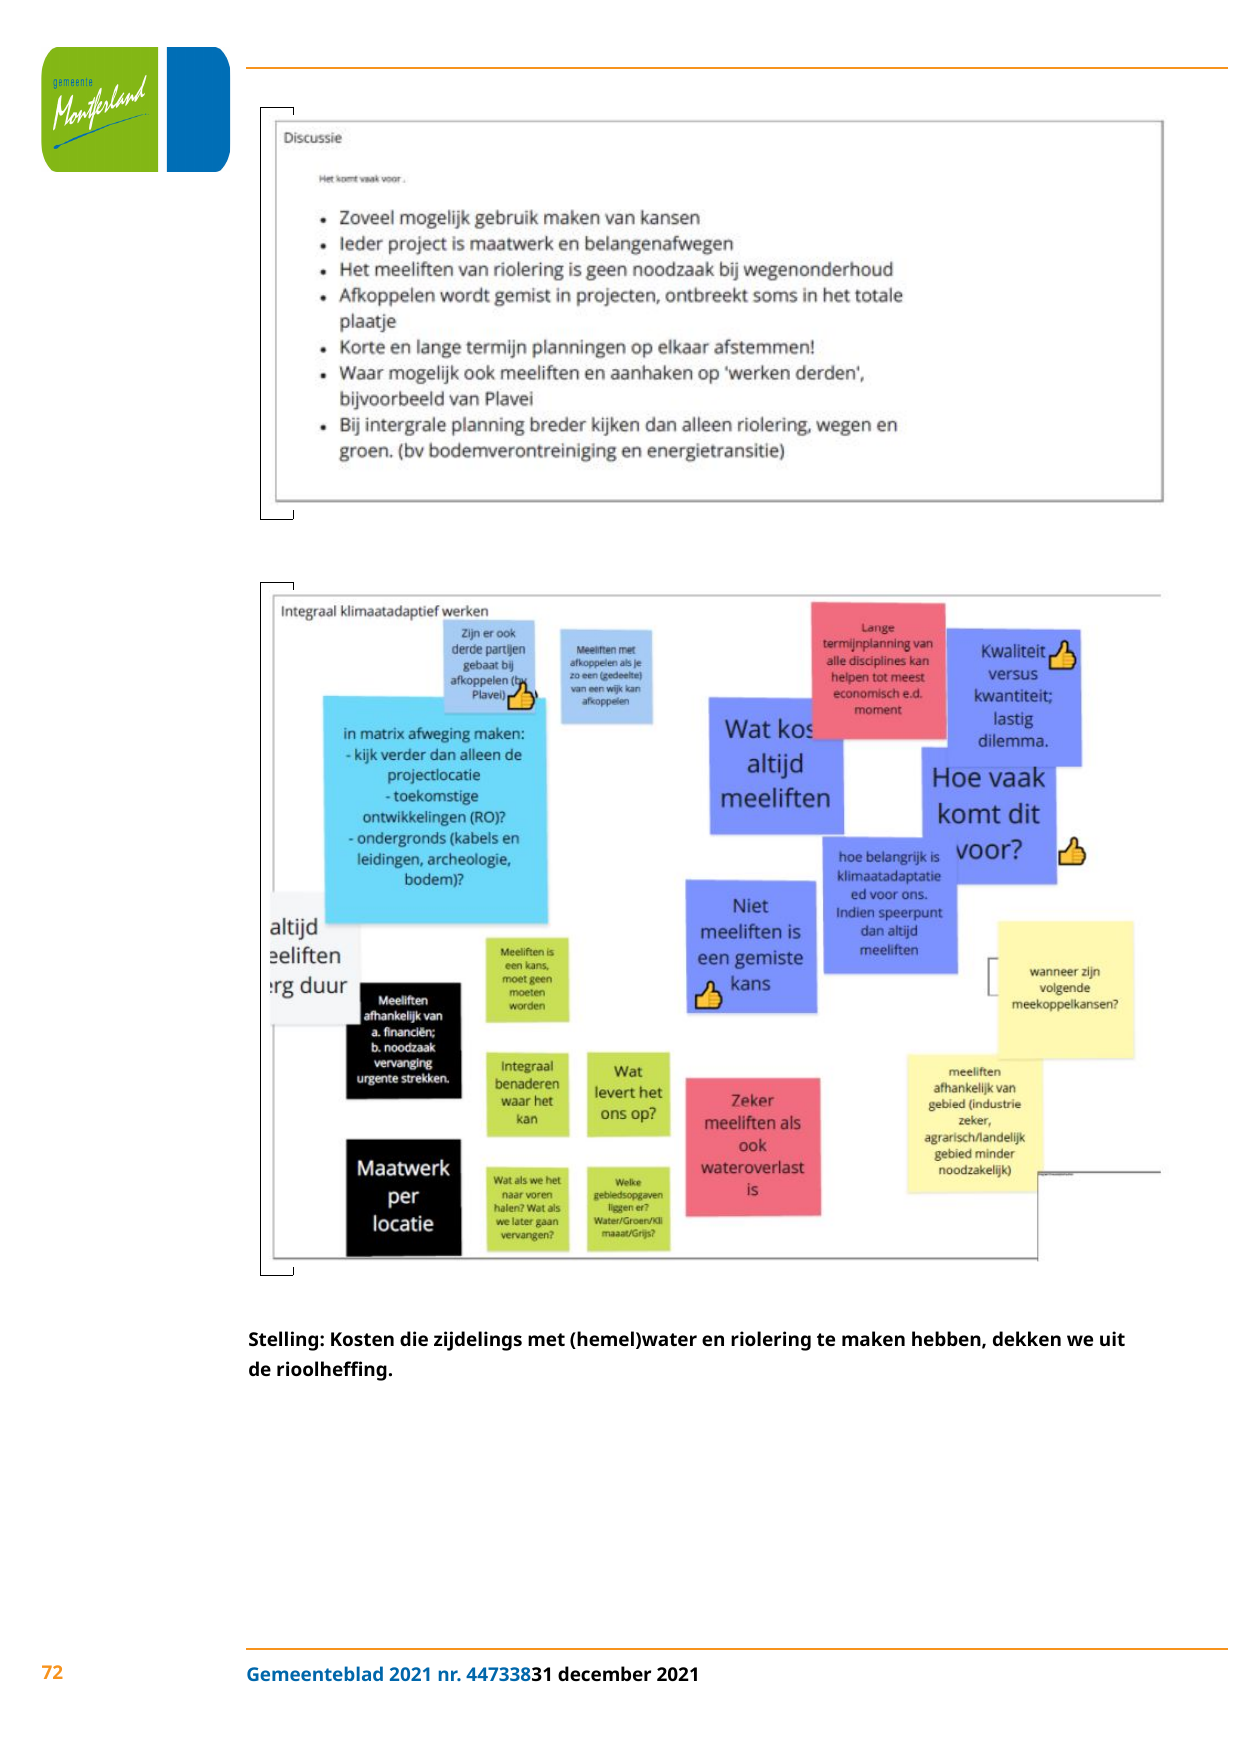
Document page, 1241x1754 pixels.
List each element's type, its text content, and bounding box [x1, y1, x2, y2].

picture [41, 47, 231, 172]
picture [268, 590, 1173, 1267]
picture [268, 115, 1173, 510]
text Stelling: Kosten die zijdelings met (hemel)water en riolering te maken hebben, dekken we uit de rioolheffing. [248, 1326, 1152, 1382]
